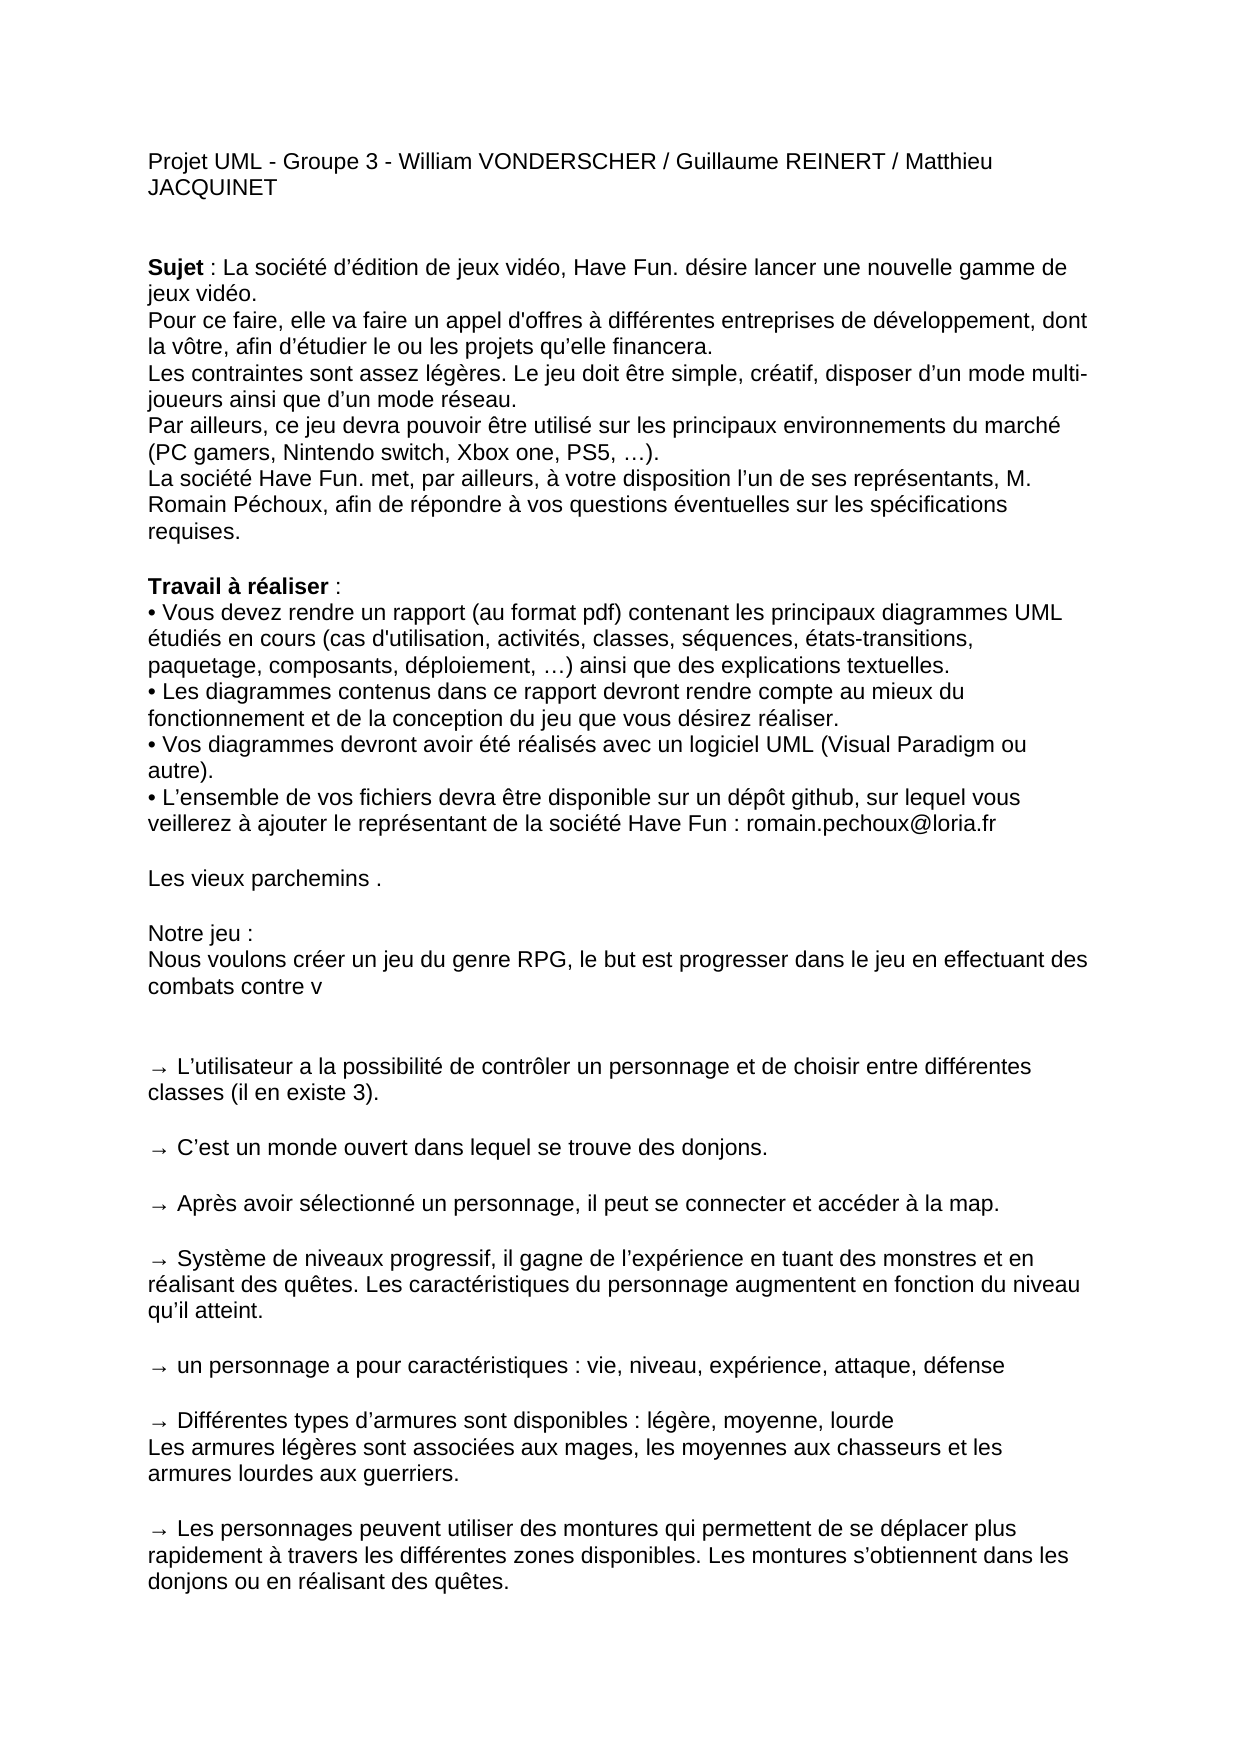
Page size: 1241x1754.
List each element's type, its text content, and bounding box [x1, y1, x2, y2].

text → Après avoir sélectionné un personnage, il peut se connecter et accéder à la map. [148, 1189, 1093, 1216]
text Nous voulons créer un jeu du genre RPG, le but est progresser dans le jeu en effectuant des combats contre v [148, 946, 1093, 999]
text → C’est un monde ouvert dans lequel se trouve des donjons. [148, 1134, 1093, 1161]
text Les vieux parchemins . [148, 865, 1093, 891]
text • L’ensemble de vos fichiers devra être disponible sur un dépôt github, sur lequel vous veillerez à ajouter le représentant de la société Have Fun : romain.pechoux@loria.fr [148, 783, 1093, 836]
text La société Have Fun. met, par ailleurs, à votre disposition l’un de ses représentants, M. Romain Péchoux, afin de répondre à vos questions éventuelles sur les spécifications requises. [148, 465, 1093, 544]
text Les contraintes sont assez légères. Le jeu doit être simple, créatif, disposer d’un mode multi-joueurs ainsi que d’un mode réseau. [148, 359, 1093, 412]
text → Les personnages peuvent utiliser des montures qui permettent de se déplacer plus rapidement à travers les différentes zones disponibles. Les montures s’obtiennent dans les donjons ou en réalisant des quêtes. [148, 1515, 1093, 1594]
text Projet UML - Groupe 3 - William VONDERSCHER / Guillaume REINERT / Matthieu JACQUINET [148, 148, 1093, 200]
text • Vous devez rendre un rapport (au format pdf) contenant les principaux diagrammes UML étudiés en cours (cas d'utilisation, activités, classes, séquences, états-transitions, paquetage, composants, déploiement, …) ainsi que des explications textuelles. [148, 599, 1093, 678]
text → L’utilisateur a la possibilité de contrôler un personnage et de choisir entre différentes classes (il en existe 3). [148, 1053, 1093, 1106]
text Travail à réaliser : [148, 573, 1093, 599]
text → un personnage a pour caractéristiques : vie, niveau, expérience, attaque, défense [148, 1352, 1093, 1379]
text → Système de niveaux progressif, il gagne de l’expérience en tuant des monstres et en réalisant des quêtes. Les caractéristiques du personnage augmentent en fonction du niveau qu’il atteint. [148, 1244, 1093, 1324]
text Sujet : La société d’édition de jeux vidéo, Have Fun. désire lancer une nouvelle gamme de jeux vidéo. [148, 254, 1093, 307]
text Les armures légères sont associées aux mages, les moyennes aux chasseurs et les armures lourdes aux guerriers. [148, 1434, 1093, 1487]
text • Les diagrammes contenus dans ce rapport devront rendre compte au mieux du fonctionnement et de la conception du jeu que vous désirez réaliser. [148, 678, 1093, 731]
text Par ailleurs, ce jeu devra pouvoir être utilisé sur les principaux environnements du marché (PC gamers, Nintendo switch, Xbox one, PS5, …). [148, 412, 1093, 465]
text → Différentes types d’armures sont disponibles : légère, moyenne, lourde [148, 1407, 1093, 1434]
text Pour ce faire, elle va faire un appel d'offres à différentes entreprises de développement, dont la vôtre, afin d’étudier le ou les projets qu’elle financera. [148, 307, 1093, 359]
text • Vos diagrammes devront avoir été réalisés avec un logiciel UML (Visual Paradigm ou autre). [148, 731, 1093, 783]
text Notre jeu : [148, 920, 1093, 946]
